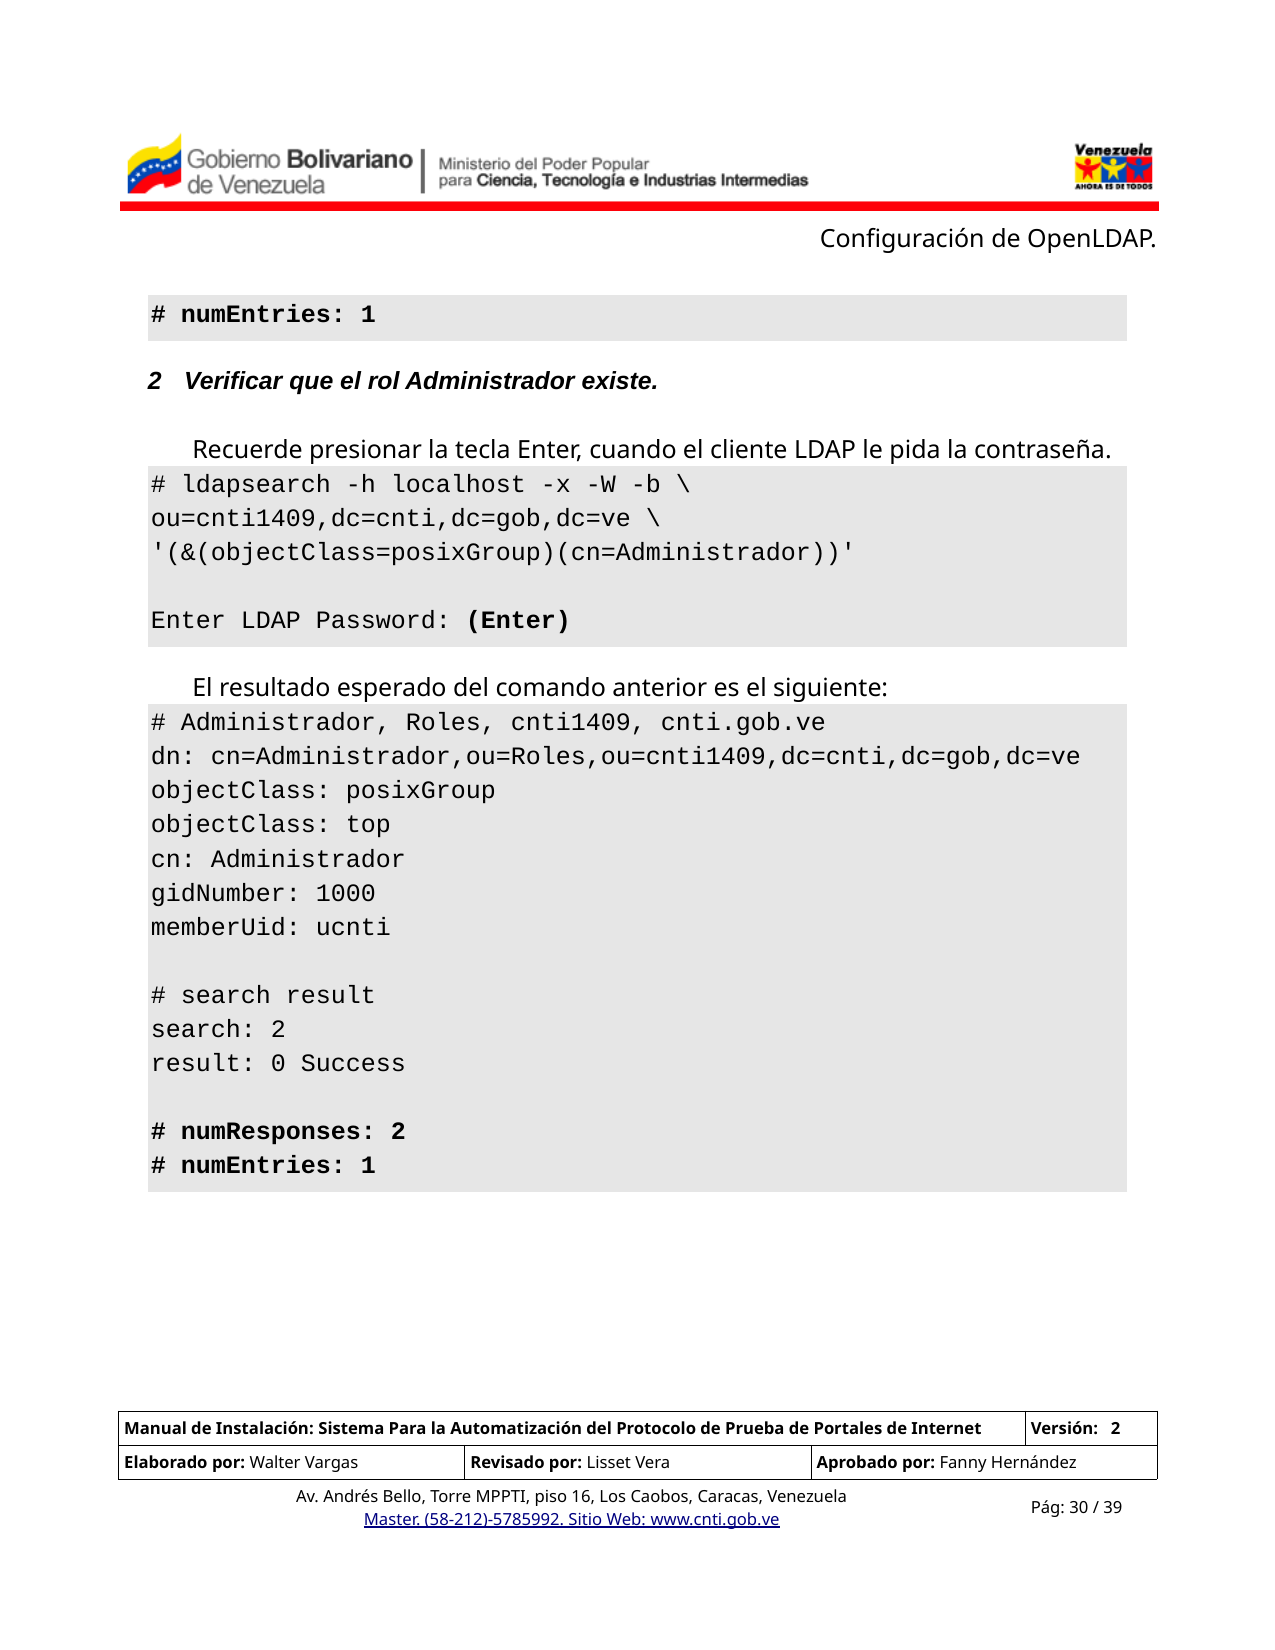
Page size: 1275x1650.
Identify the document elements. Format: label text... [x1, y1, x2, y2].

text gidNumber: 1000 [148, 874, 1127, 908]
text # ldapsearch -h localhost -x -W -b \ [148, 466, 1127, 500]
text memberUid: ucnti [148, 908, 1127, 943]
text Recuerde presionar la tecla Enter, cuando el cliente LDAP le pida la contraseña. [118, 407, 1157, 466]
text objectClass: posixGroup [148, 772, 1127, 806]
subtitle Verificar que el rol Administrador existe. [148, 366, 1157, 394]
text # numEntries: 1 [148, 295, 1127, 332]
text Enter LDAP Password: (Enter) [148, 602, 1127, 639]
text # search result [148, 977, 1127, 1011]
text search: 2 [148, 1011, 1127, 1045]
text cn: Administrador [148, 840, 1127, 874]
text objectClass: top [148, 806, 1127, 840]
text dn: cn=Administrador,ou=Roles,ou=cnti1409,dc=cnti,dc=gob,dc=ve [148, 738, 1127, 772]
text result: 0 Success [148, 1045, 1127, 1079]
text El resultado esperado del comando anterior es el siguiente: [118, 647, 1157, 704]
text # numResponses: 2 [148, 1113, 1127, 1147]
text # Administrador, Roles, cnti1409, cnti.gob.ve [148, 704, 1127, 738]
picture [120, 125, 1159, 211]
text '(&(objectClass=posixGroup)(cn=Administrador))' [148, 534, 1127, 568]
text ou=cnti1409,dc=cnti,dc=gob,dc=ve \ [148, 500, 1127, 534]
text # numEntries: 1 [148, 1147, 1127, 1184]
